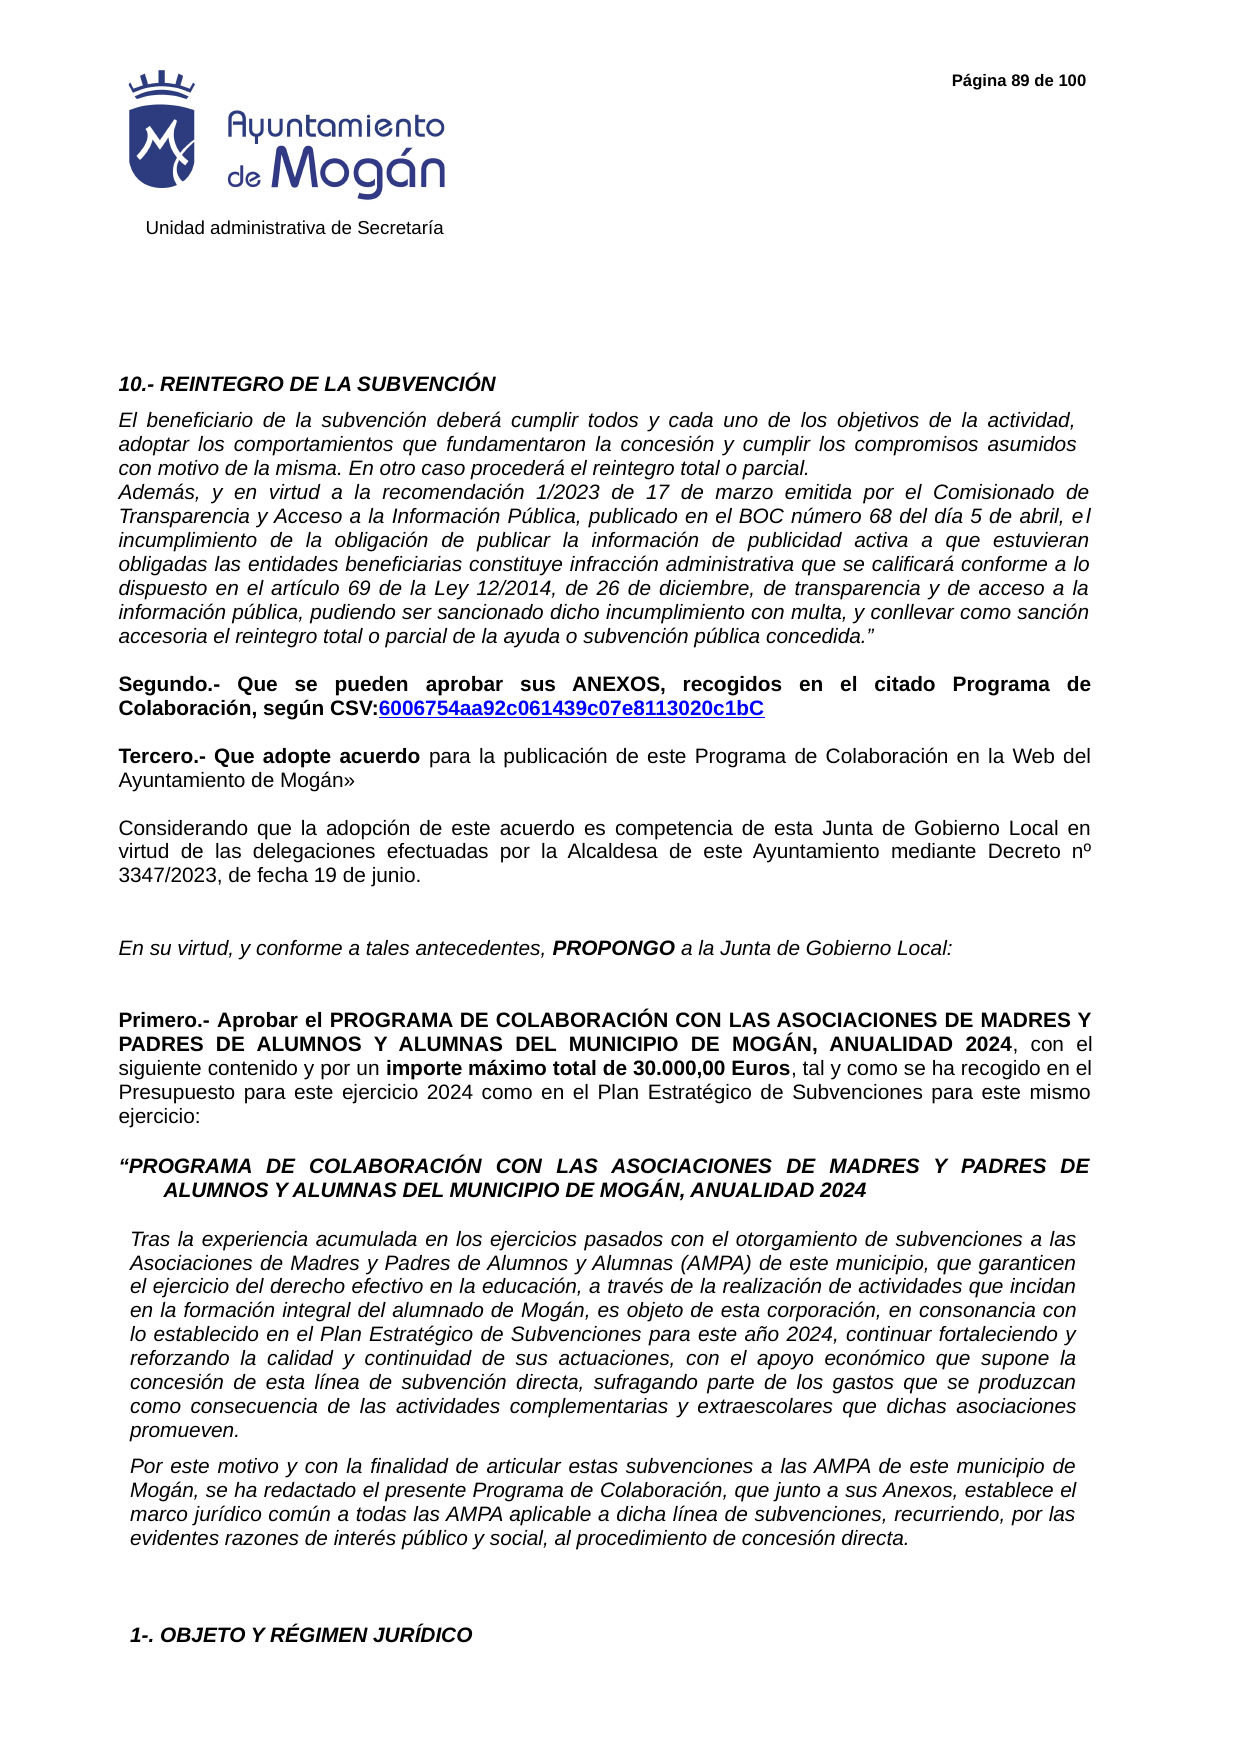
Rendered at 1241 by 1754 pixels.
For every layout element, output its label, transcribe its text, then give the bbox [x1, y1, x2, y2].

text Por este motivo y con la finalidad de articular estas subvenciones a las AMPA de este municipio de Mogán, se ha redactado el presente Programa de Colaboración, que junto a sus Anexos, establece el marco jurídico común a todas las AMPA aplicable a dicha línea de subvenciones, recurriendo, por las evidentes razones de interés público y social, al procedimiento de concesión directa. [130, 1454, 1079, 1550]
subtitle “PROGRAMA DE COLABORACIÓN CON LAS ASOCIACIONES DE MADRES Y PADRES DE ALUMNOS Y ALUMNAS DEL MUNICIPIO DE MOGÁN, ANUALIDAD 2024 [118, 1153, 1092, 1201]
text 1-. OBJETO Y RÉGIMEN JURÍDICO [130, 1623, 1092, 1647]
text Considerando que la adopción de este acuerdo es competencia de esta Junta de Gobierno Local en virtud de las delegaciones efectuadas por la Alcaldesa de este Ayuntamiento mediante Decreto nº 3347/2023, de fecha 19 de junio. [118, 815, 1092, 887]
picture [128, 70, 445, 206]
text Segundo.- Que se pueden aprobar sus ANEXOS, recogidos en el citado Programa de Colaboración, según CSV:6006754aa92c061439c07e8113020c1bC [118, 672, 1092, 719]
text El beneficiario de la subvención deberá cumplir todos y cada uno de los objetivos de la actividad, adoptar los comportamientos que fundamentaron la concesión y cumplir los compromisos asumidos con motivo de la misma. En otro caso procederá el reintegro total o parcial. [118, 408, 1079, 480]
text Además, y en virtud a la recomendación 1/2023 de 17 de marzo emitida por el Comisionado de Transparencia y Acceso a la Información Pública, publicado en el BOC número 68 del día 5 de abril, el incumplimiento de la obligación de publicar la información de publicidad activa a que estuvieran obligadas las entidades beneficiarias constituye infracción administrativa que se calificará conforme a lo dispuesto en el artículo 69 de la Ley 12/2014, de 26 de diciembre, de transparencia y de acceso a la información pública, pudiendo ser sancionado dicho incumplimiento con multa, y conllevar como sanción accesoria el reintegro total o parcial de la ayuda o subvención pública concedida.” [118, 480, 1092, 648]
text En su virtud, y conforme a tales antecedentes, PROPONGO a la Junta de Gobierno Local: [118, 936, 1092, 960]
text Tras la experiencia acumulada en los ejercicios pasados con el otorgamiento de subvenciones a las Asociaciones de Madres y Padres de Alumnos y Alumnas (AMPA) de este municipio, que garanticen el ejercicio del derecho efectivo en la educación, a través de la realización de actividades que incidan en la formación integral del alumnado de Mogán, es objeto de esta corporación, en consonancia con lo establecido en el Plan Estratégico de Subvenciones para este año 2024, continuar fortaleciendo y reforzando la calidad y continuidad de sus actuaciones, con el apoyo económico que supone la concesión de esta línea de subvención directa, sufragando parte de los gastos que se produzcan como consecuencia de las actividades complementarias y extraescolares que dichas asociaciones promueven. [130, 1226, 1080, 1442]
text 10.- REINTEGRO DE LA SUBVENCIÓN [118, 372, 1079, 396]
text Tercero.- Que adopte acuerdo para la publicación de este Programa de Colaboración en la Web del Ayuntamiento de Mogán» [118, 743, 1092, 791]
text Primero.- Aprobar el PROGRAMA DE COLABORACIÓN CON LAS ASOCIACIONES DE MADRES Y PADRES DE ALUMNOS Y ALUMNAS DEL MUNICIPIO DE MOGÁN, ANUALIDAD 2024, con el siguiente contenido y por un importe máximo total de 30.000,00 Euros, tal y como se ha recogido en el Presupuesto para este ejercicio 2024 como en el Plan Estratégico de Subvenciones para este mismo ejercicio: [118, 1008, 1092, 1128]
